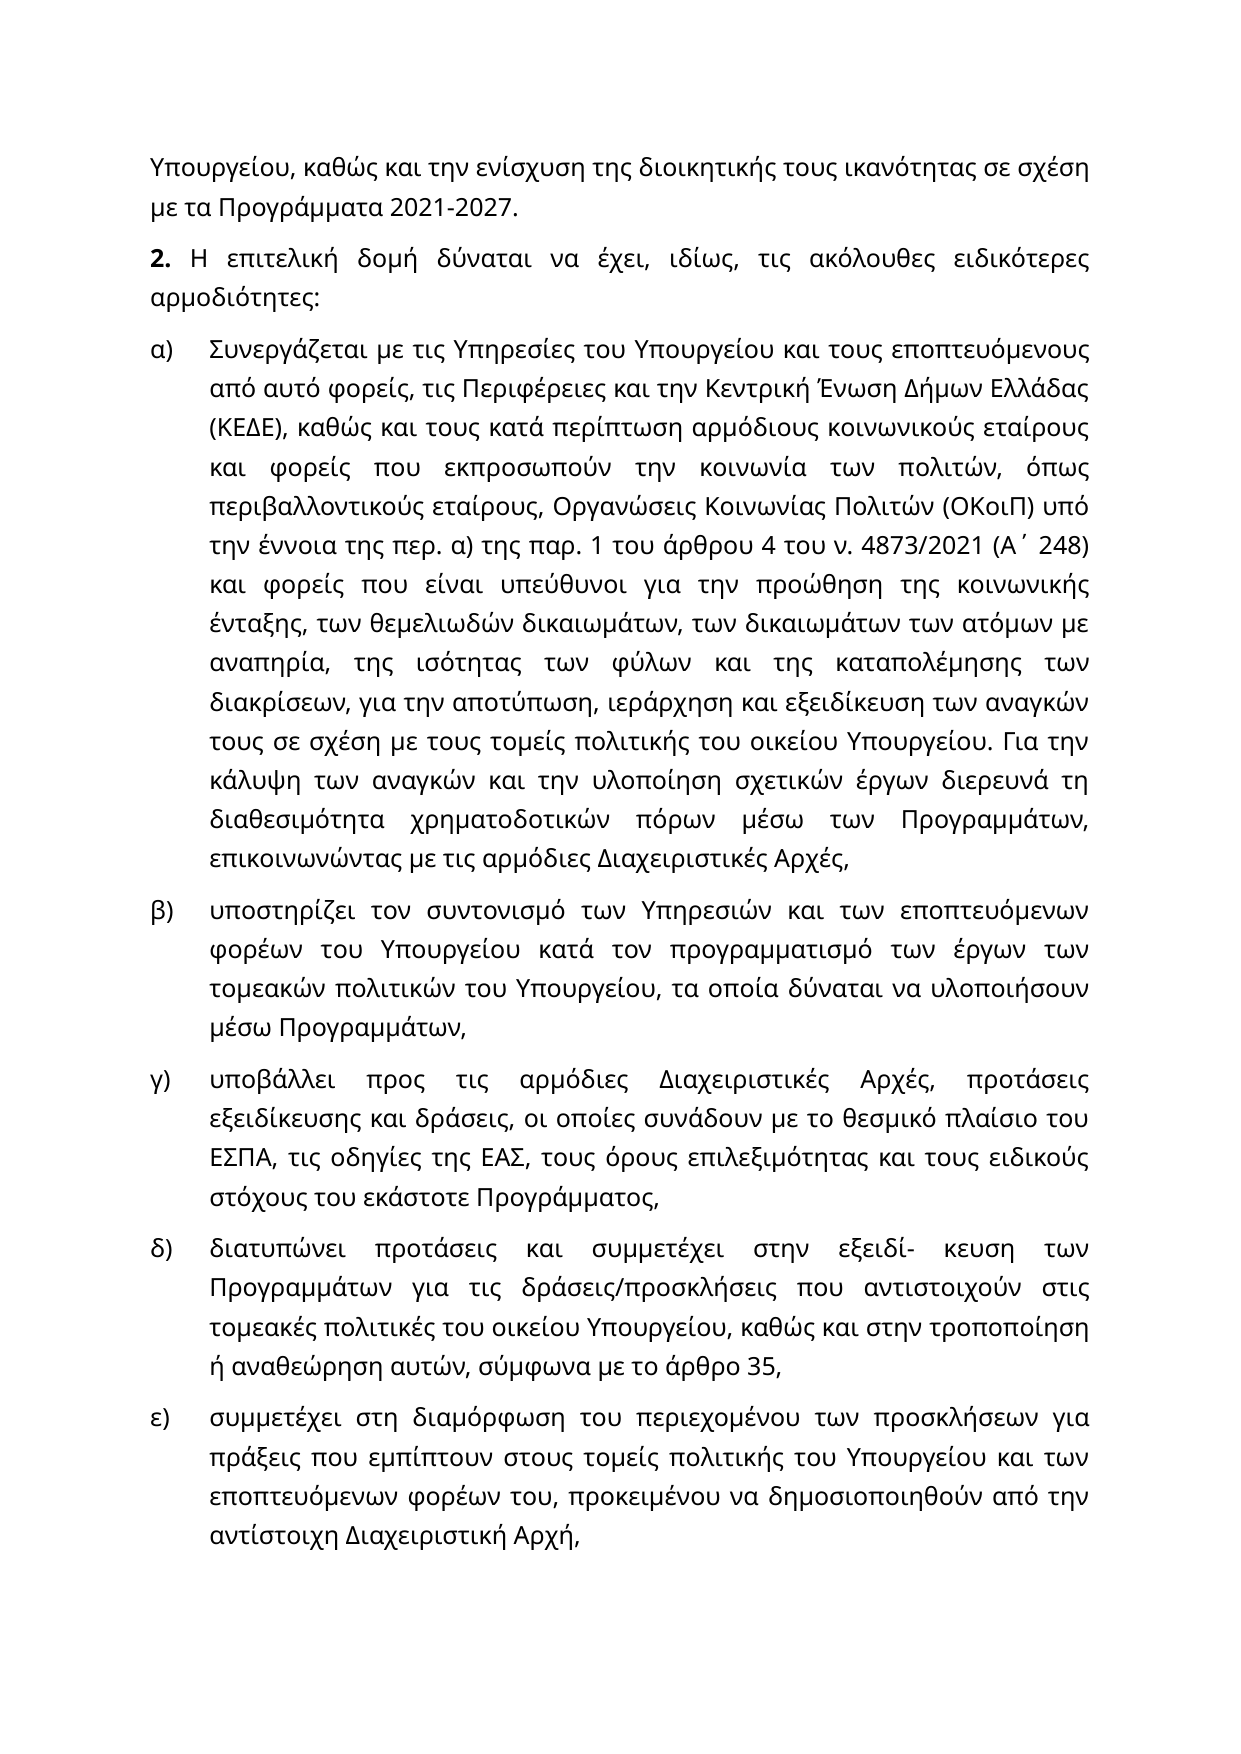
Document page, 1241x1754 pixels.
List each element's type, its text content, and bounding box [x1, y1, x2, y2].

text Υπουργείου, καθώς και την ενίσχυση της διοικητικής τους ικανότητας σε σχέση με τα Προγράμματα 2021-2027. [150, 150, 1090, 223]
list δ) διατυπώνει προτάσεις και συμμετέχει στην εξειδί- κευση των Προγραμμάτων για τις δράσεις/προσκλήσεις που αντιστοιχούν στις τομεακές πολιτικές του οικείου Υπουργείου, καθώς και στην τροποποίηση ή αναθεώρηση αυτών, σύμφωνα με το άρθρο 35, [150, 1231, 1090, 1382]
list α) Συνεργάζεται με τις Υπηρεσίες του Υπουργείου και τους εποπτευόμενους από αυτό φορείς, τις Περιφέρειες και την Κεντρική Ένωση Δήμων Ελλάδας (ΚΕΔΕ), καθώς και τους κατά περίπτωση αρμόδιους κοινωνικούς εταίρους και φορείς που εκπροσωπούν την κοινωνία των πολιτών, όπως περιβαλλοντικούς εταίρους, Οργανώσεις Κοινωνίας Πολιτών (ΟΚοιΠ) υπό την έννοια της περ. α) της παρ. 1 του άρθρου 4 του ν. 4873/2021 (Α΄ 248) και φορείς που είναι υπεύθυνοι για την προώθηση της κοινωνικής ένταξης, των θεμελιωδών δικαιωμάτων, των δικαιωμάτων των ατόμων με αναπηρία, της ισότητας των φύλων και της καταπολέμησης των διακρίσεων, για την αποτύπωση, ιεράρχηση και εξειδίκευση των αναγκών τους σε σχέση με τους τομείς πολιτικής του οικείου Υπουργείου. Για την κάλυψη των αναγκών και την υλοποίηση σχετικών έργων διερευνά τη διαθεσιμότητα χρηματοδοτικών πόρων μέσω των Προγραμμάτων, επικοινωνώντας με τις αρμόδιες Διαχειριστικές Αρχές, [150, 332, 1090, 875]
list ε) συμμετέχει στη διαμόρφωση του περιεχομένου των προσκλήσεων για πράξεις που εμπίπτουν στους τομείς πολιτικής του Υπουργείου και των εποπτευόμενων φορέων του, προκειμένου να δημοσιοποιηθούν από την αντίστοιχη Διαχειριστική Αρχή, [150, 1400, 1090, 1552]
list γ) υποβάλλει προς τις αρμόδιες Διαχειριστικές Αρχές, προτάσεις εξειδίκευσης και δράσεις, οι οποίες συνάδουν με το θεσμικό πλαίσιο του ΕΣΠΑ, τις οδηγίες της ΕΑΣ, τους όρους επιλεξιμότητας και τους ειδικούς στόχους του εκάστοτε Προγράμματος, [150, 1062, 1090, 1213]
text 2. Η επιτελική δομή δύναται να έχει, ιδίως, τις ακόλουθες ειδικότερες αρμοδιότητες: [150, 241, 1090, 314]
list β) υποστηρίζει τον συντονισμό των Υπηρεσιών και των εποπτευόμενων φορέων του Υπουργείου κατά τον προγραμματισμό των έργων των τομεακών πολιτικών του Υπουργείου, τα οποία δύναται να υλοποιήσουν μέσω Προγραμμάτων, [150, 892, 1090, 1044]
